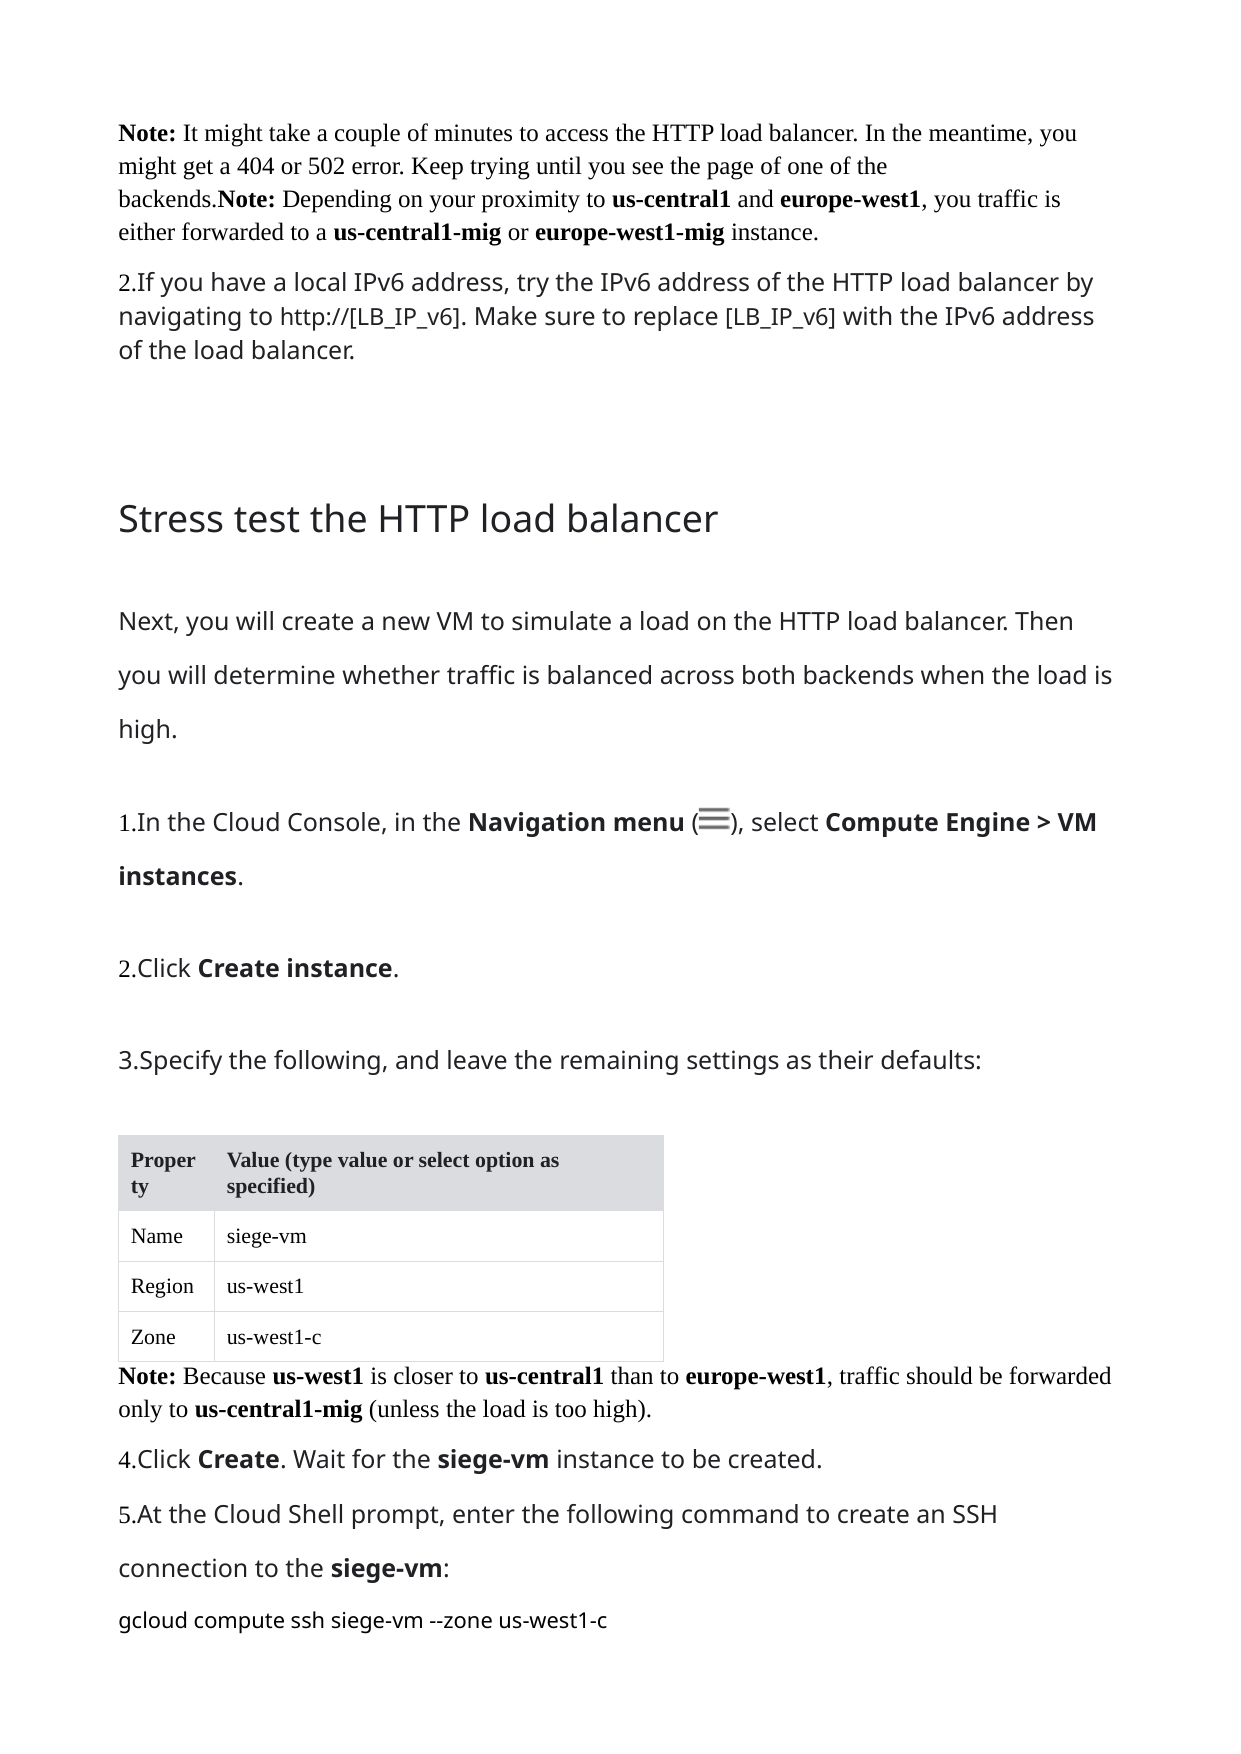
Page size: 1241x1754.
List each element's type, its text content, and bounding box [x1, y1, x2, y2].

table_header Property [119, 1136, 214, 1210]
table_cell us-west1-c [215, 1312, 663, 1361]
table_cell siege-vm [215, 1211, 663, 1261]
table_cell Zone [119, 1312, 214, 1361]
table_header Value (type value or select option as specified) [215, 1136, 663, 1210]
table_cell Region [119, 1262, 214, 1311]
list Click Create. Wait for the siege-vm instance to be created. [118, 1442, 1122, 1476]
list In the Cloud Console, in the Navigation menu (), select Compute Engine > VM instances. [118, 804, 1122, 893]
text Note: Because us-west1 is closer to us-central1 than to europe-west1, traffic should be forwarded only to us-central1-mig (unless the load is too high). [118, 1361, 1122, 1423]
picture [698, 804, 731, 832]
list At the Cloud Shell prompt, enter the following command to create an SSH connection to the siege-vm: [118, 1497, 1122, 1585]
text Next, you will create a new VM to simulate a load on the HTTP load balancer. Then you will determine whether traffic is balanced across both backends when the load is high. [118, 603, 1122, 746]
list Click Create instance. [118, 951, 1122, 985]
table_cell Name [119, 1211, 214, 1261]
text Note: It might take a couple of minutes to access the HTTP load balancer. In the meantime, you might get a 404 or 502 error. Keep trying until you see the page of one of the backends.Note: Depending on your proximity to us-central1 and europe-west1, you traffic is either forwarded to a us-central1-mig or europe-west1-mig instance. [118, 118, 1122, 246]
subtitle Stress test the HTTP load balancer [118, 492, 1122, 543]
table_cell us-west1 [215, 1262, 663, 1311]
text gcloud compute ssh siege-vm --zone us-west1-c [118, 1606, 1122, 1635]
list Specify the following, and leave the remaining settings as their defaults: [118, 1043, 1122, 1077]
list If you have a local IPv6 address, try the IPv6 address of the HTTP load balancer by navigating to http://[LB_IP_v6]. Make sure to replace [LB_IP_v6] with the IPv6 address of the load balancer. [118, 265, 1122, 367]
